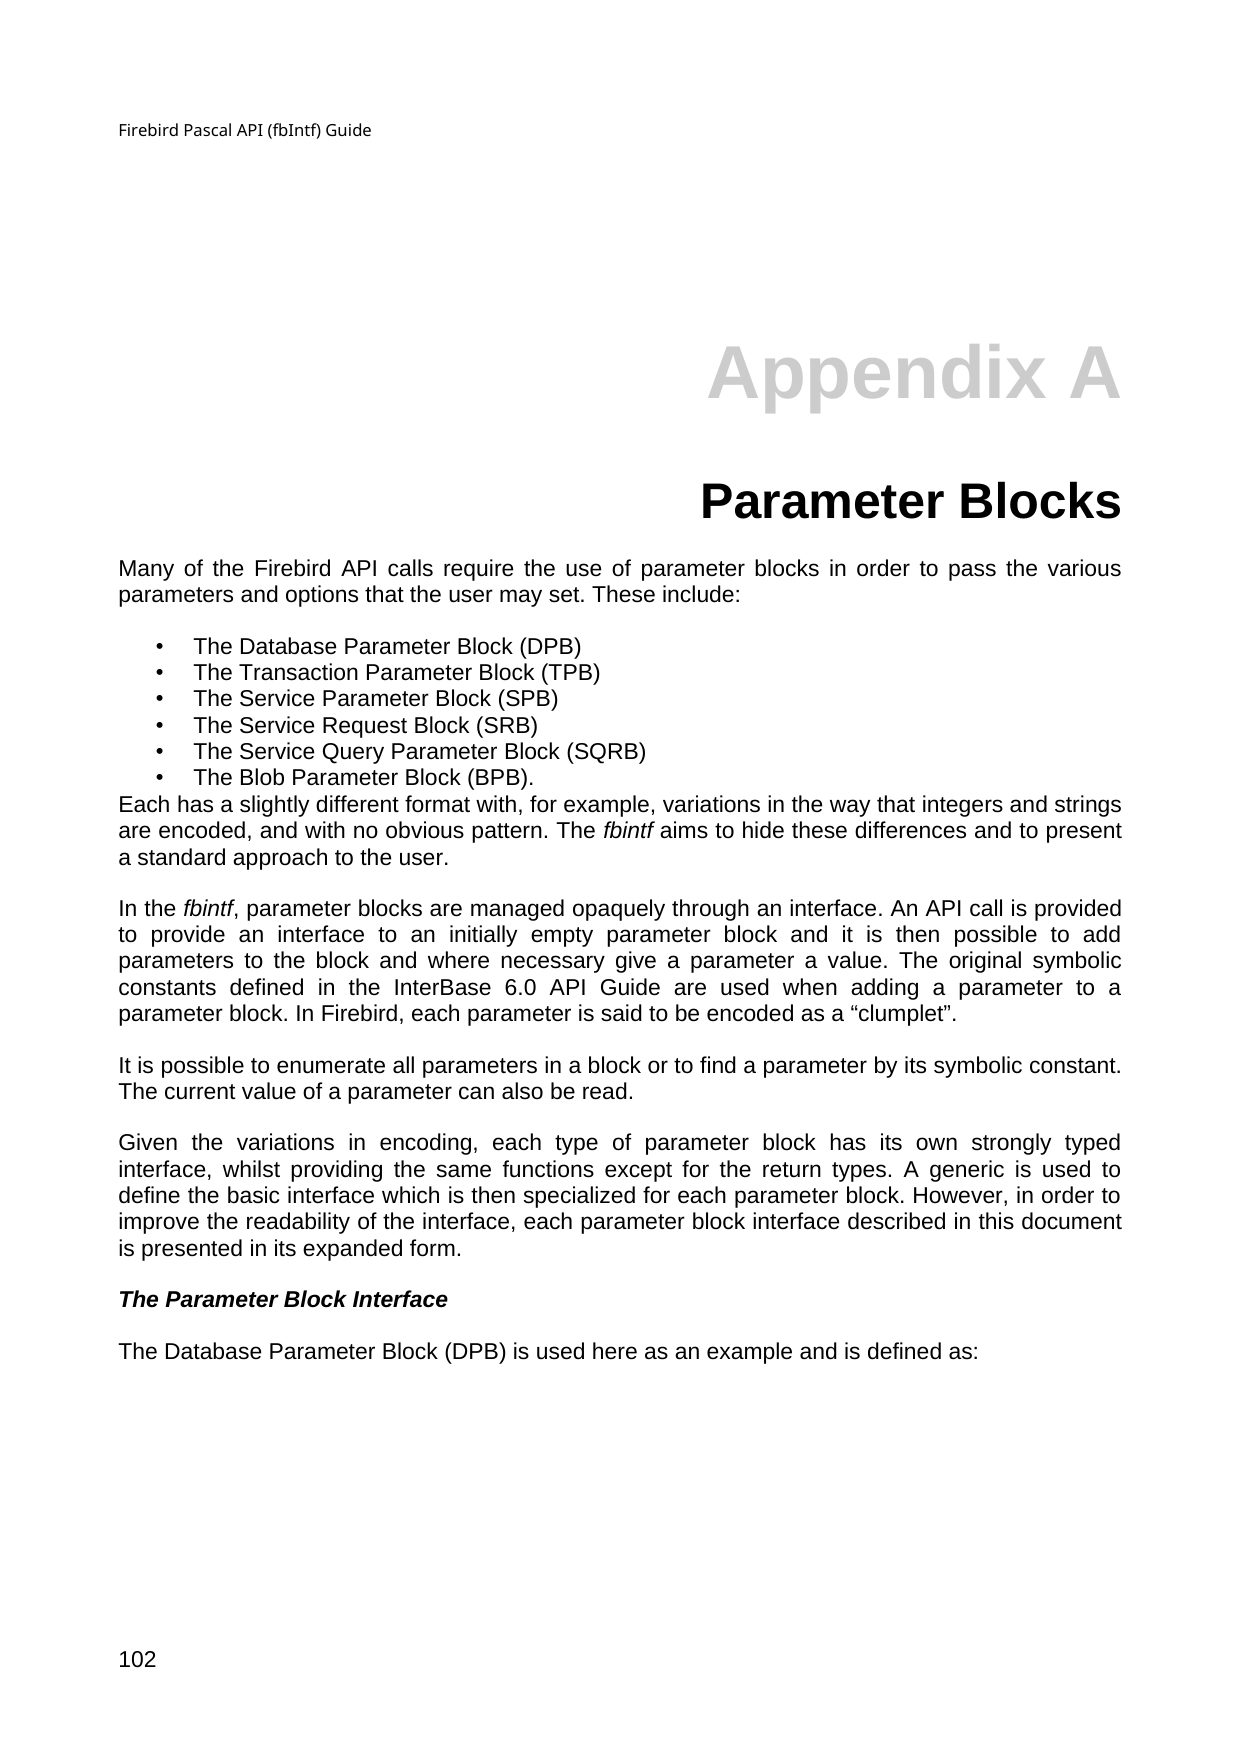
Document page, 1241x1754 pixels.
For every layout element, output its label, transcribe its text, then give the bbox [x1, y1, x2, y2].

list The Transaction Parameter Block (TPB) [156, 659, 1122, 685]
text Given the variations in encoding, each type of parameter block has its own strongly typed interface, whilst providing the same functions except for the return types. A generic is used to define the basic interface which is then specialized for each parameter block. However, in order to improve the readability of the interface, each parameter block interface described in this document is presented in its expanded form. [118, 1129, 1122, 1261]
list The Service Request Block (SRB) [156, 712, 1122, 738]
subtitle Parameter Blocks [118, 328, 1122, 529]
text Many of the Firebird API calls require the use of parameter blocks in order to pass the various parameters and options that the user may set. These include: [118, 555, 1122, 608]
list The Service Query Parameter Block (SQRB) [156, 738, 1122, 764]
text It is possible to enumerate all parameters in a block or to find a parameter by its symbolic constant. The current value of a parameter can also be read. [118, 1052, 1122, 1104]
list The Database Parameter Block (DPB) [156, 633, 1122, 659]
text The Database Parameter Block (DPB) is used here as an example and is defined as: [118, 1338, 1122, 1364]
list The Service Parameter Block (SPB) [156, 685, 1122, 712]
list The Blob Parameter Block (BPB). [156, 764, 1122, 791]
text Each has a slightly different format with, for example, variations in the way that integers and strings are encoded, and with no obvious pattern. The fbintf aims to hide these differences and to present a standard approach to the user. [118, 791, 1122, 870]
text The Parameter Block Interface [118, 1286, 1122, 1312]
text In the fbintf, parameter blocks are managed opaquely through an interface. An API call is provided to provide an interface to an initially empty parameter block and it is then possible to add parameters to the block and where necessary give a parameter a value. The original symbolic constants defined in the InterBase 6.0 API Guide are used when adding a parameter to a parameter block. In Firebird, each parameter is said to be encoded as a “clumplet”. [118, 895, 1122, 1027]
